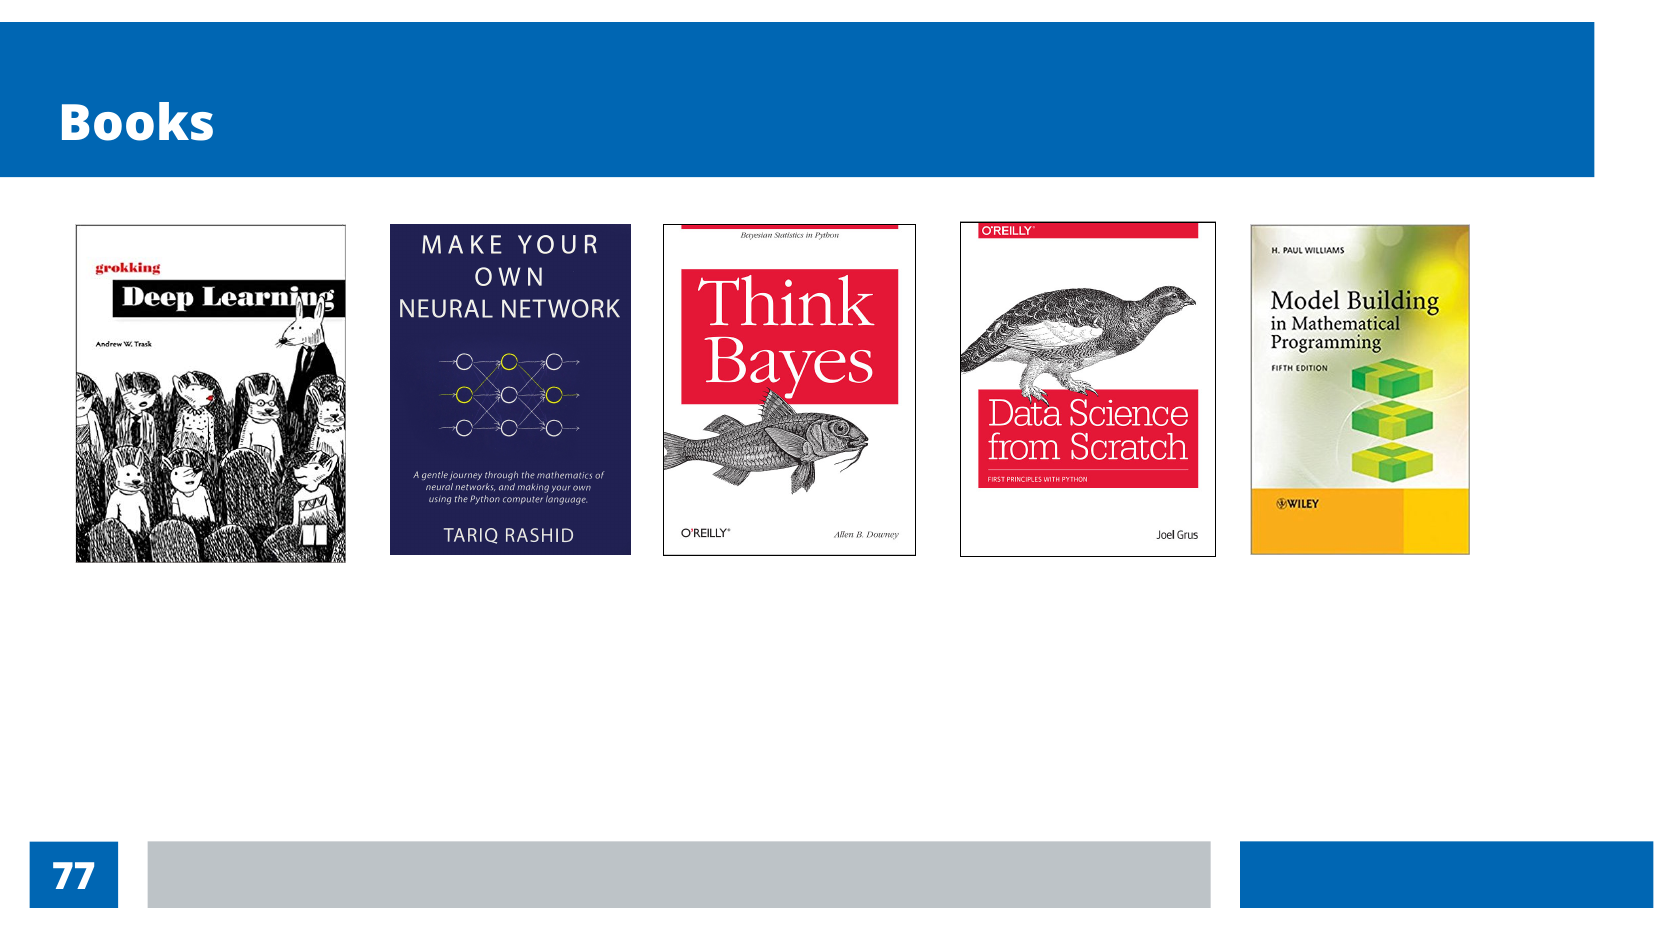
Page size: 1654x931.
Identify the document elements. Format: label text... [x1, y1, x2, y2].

picture [960, 221, 1216, 557]
picture [390, 224, 631, 556]
picture [663, 224, 916, 556]
picture [75, 224, 346, 563]
title Books [59, 44, 1595, 156]
picture [1250, 224, 1471, 555]
